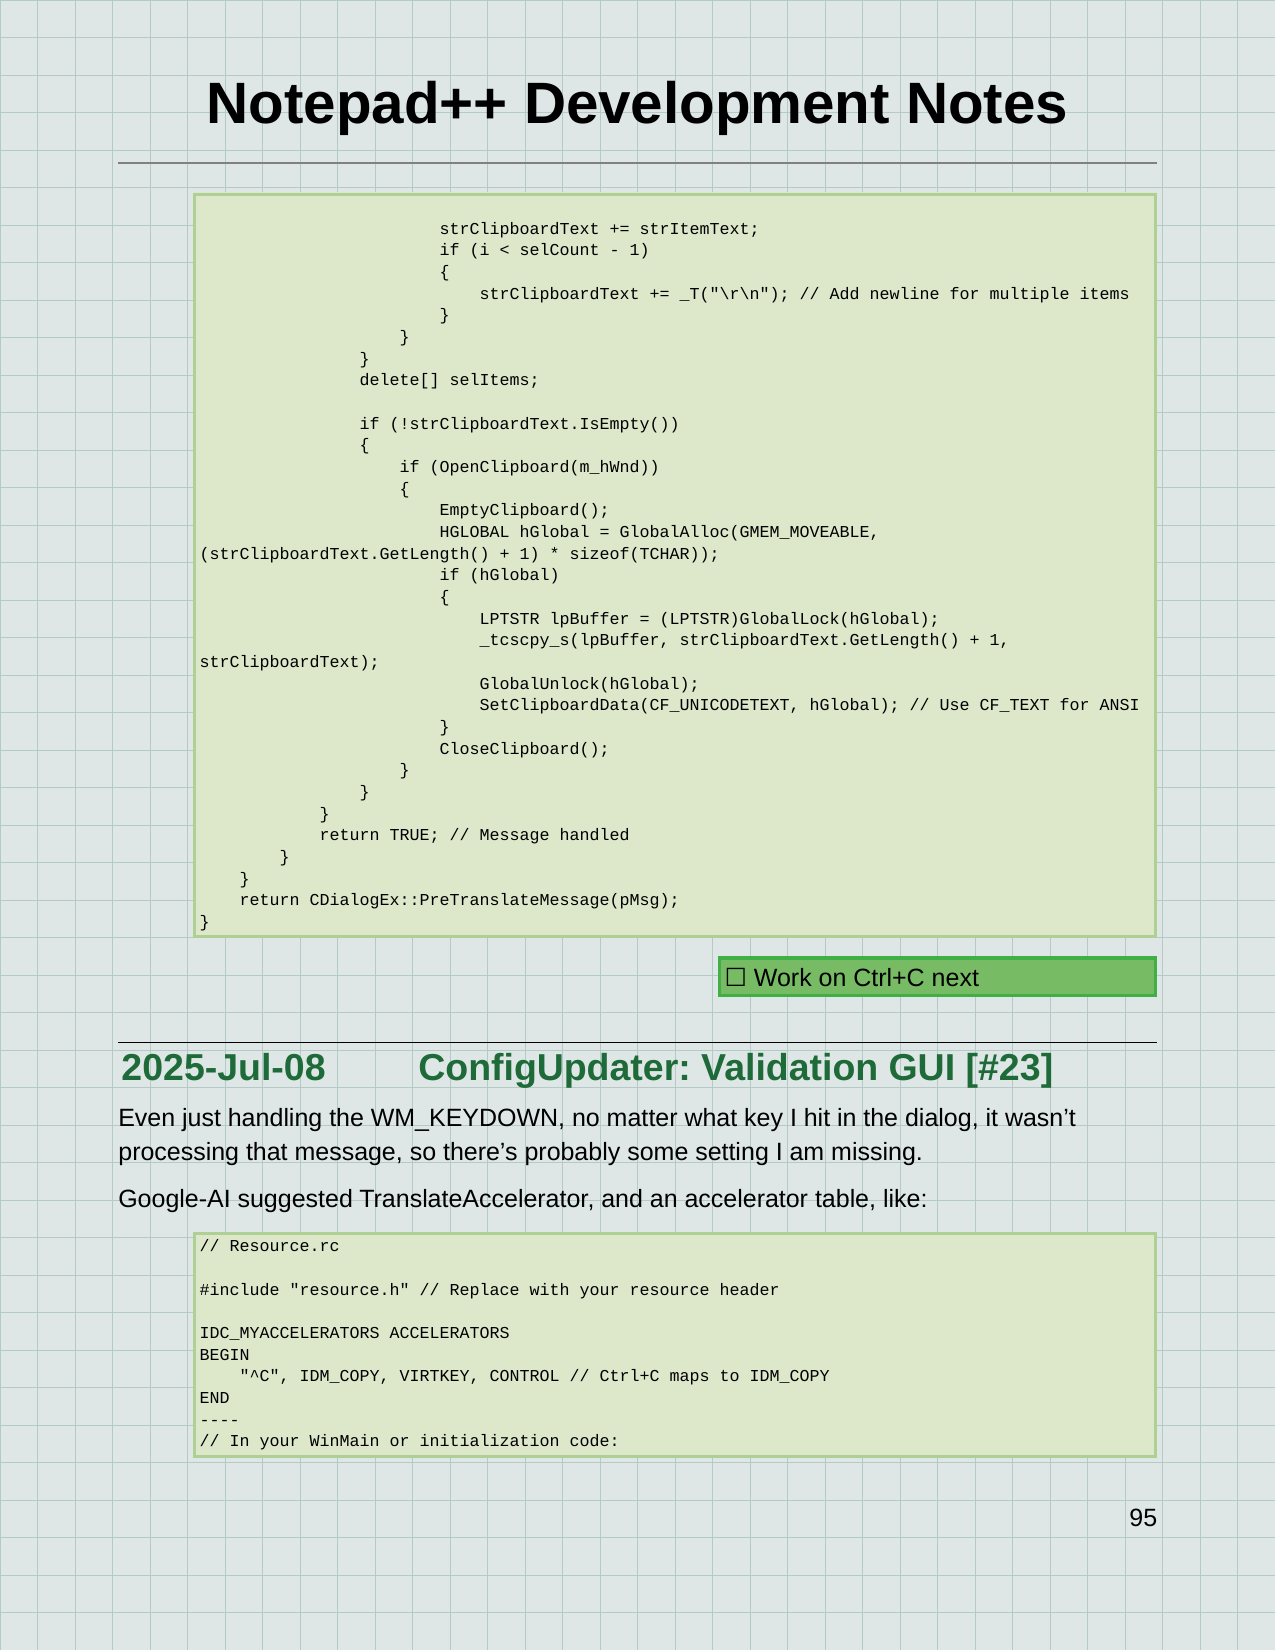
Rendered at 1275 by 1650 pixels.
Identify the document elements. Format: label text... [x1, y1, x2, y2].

text if (i < selCount - 1) [196, 236, 1154, 257]
text } [196, 864, 1154, 886]
text GlobalUnlock(hGlobal); [196, 669, 1154, 691]
text if (hGlobal) [196, 561, 1154, 582]
text if (!strClipboardText.IsEmpty()) [196, 409, 1154, 431]
text { [196, 257, 1154, 279]
text return TRUE; // Message handled [196, 821, 1154, 842]
text #include "resource.h" // Replace with your resource header [196, 1275, 1154, 1297]
text "^C", IDM_COPY, VIRTKEY, CONTROL // Ctrl+C maps to IDM_COPY [196, 1362, 1154, 1383]
text { [196, 582, 1154, 604]
text } [196, 777, 1154, 799]
text } [196, 756, 1154, 777]
text { [196, 474, 1154, 496]
text // In your WinMain or initialization code: [196, 1427, 1154, 1455]
text EmptyClipboard(); [196, 496, 1154, 517]
text if (OpenClipboard(m_hWnd)) [196, 452, 1154, 474]
text return CDialogEx::PreTranslateMessage(pMsg); [196, 886, 1154, 907]
text } [196, 799, 1154, 821]
text } [196, 344, 1154, 366]
text strClipboardText += strItemText; [196, 214, 1154, 236]
text END [196, 1383, 1154, 1405]
text } [196, 301, 1154, 322]
subtitle 2025-Jul-08 ConfigUpdater: Validation GUI [#23] [118, 1043, 1157, 1091]
text } [196, 907, 1154, 935]
text HGLOBAL hGlobal = GlobalAlloc(GMEM_MOVEABLE, (strClipboardText.GetLength() + 1) * sizeof(TCHAR)); [196, 517, 1154, 561]
text BEGIN [196, 1340, 1154, 1362]
text strClipboardText += _T("\r\n"); // Add newline for multiple items [196, 279, 1154, 301]
text // Resource.rc [196, 1235, 1154, 1253]
text Google-AI suggested TranslateAccelerator, and an accelerator table, like: [118, 1184, 1157, 1213]
text SetClipboardData(CF_UNICODETEXT, hGlobal); // Use CF_TEXT for ANSI [196, 691, 1154, 712]
text { [196, 431, 1154, 452]
text IDC_MYACCELERATORS ACCELERATORS [196, 1318, 1154, 1340]
text } [196, 842, 1154, 864]
text Even just handling the WM_KEYDOWN, no matter what key I hit in the dialog, it wasn’t processing that message, so there’s probably some setting I am missing. [118, 1103, 1157, 1165]
text ☐ Work on Ctrl+C next [721, 960, 1154, 994]
text _tcscpy_s(lpBuffer, strClipboardText.GetLength() + 1, strClipboardText); [196, 626, 1154, 669]
text } [196, 322, 1154, 344]
text LPTSTR lpBuffer = (LPTSTR)GlobalLock(hGlobal); [196, 604, 1154, 626]
text CloseClipboard(); [196, 734, 1154, 756]
text } [196, 712, 1154, 734]
text ---- [196, 1405, 1154, 1427]
text delete[] selItems; [196, 366, 1154, 387]
